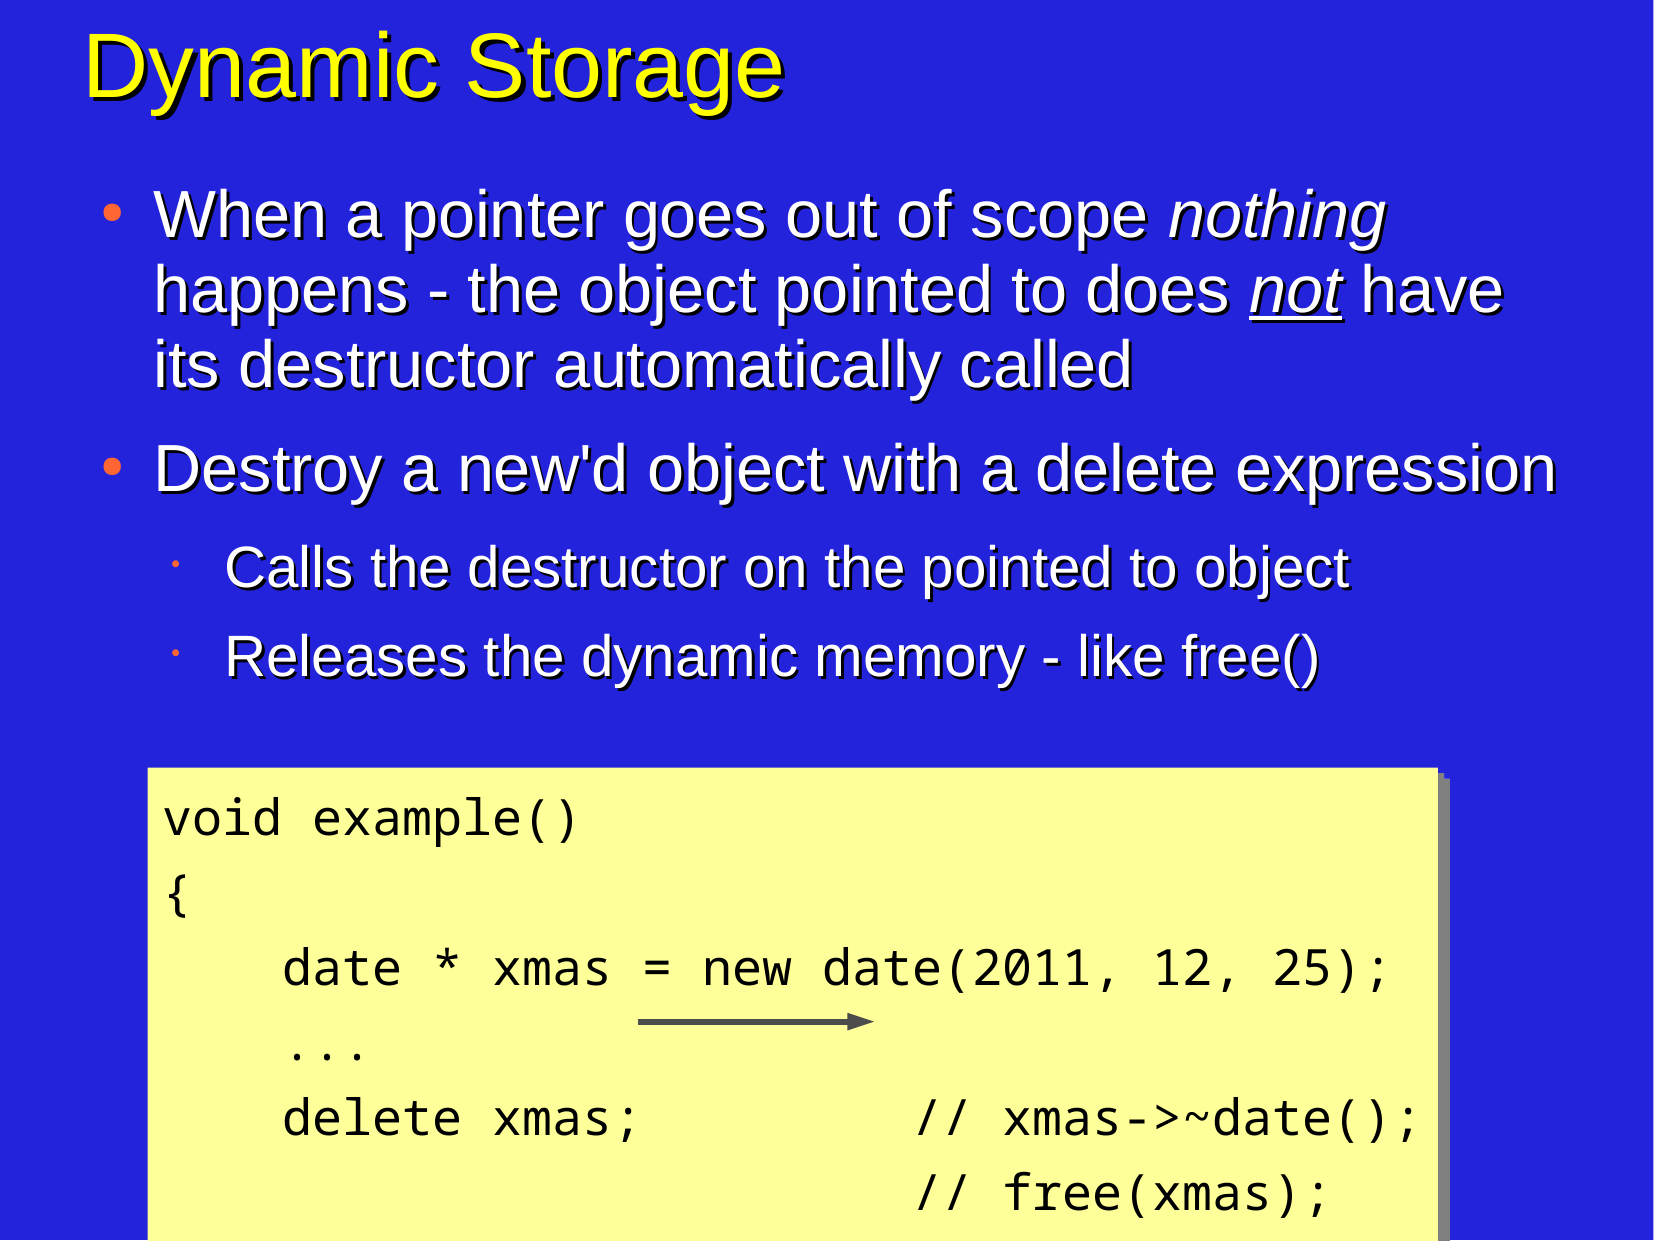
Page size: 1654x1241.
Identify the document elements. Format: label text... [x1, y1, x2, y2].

title Dynamic Storage [82, 2, 1571, 130]
text_box void example() { date * xmas = new date(2011, 12, 25); ... delete xmas; // xmas->~date(); // free(xmas); } [147, 767, 1438, 1241]
list When a pointer goes out of scope nothing happens - the object pointed to does not have its destructor automatically called Destroy a new'd object with a delete expression Calls the destructor on the pointed to object Releases the dynamic memory - like free() [82, 177, 1571, 1182]
